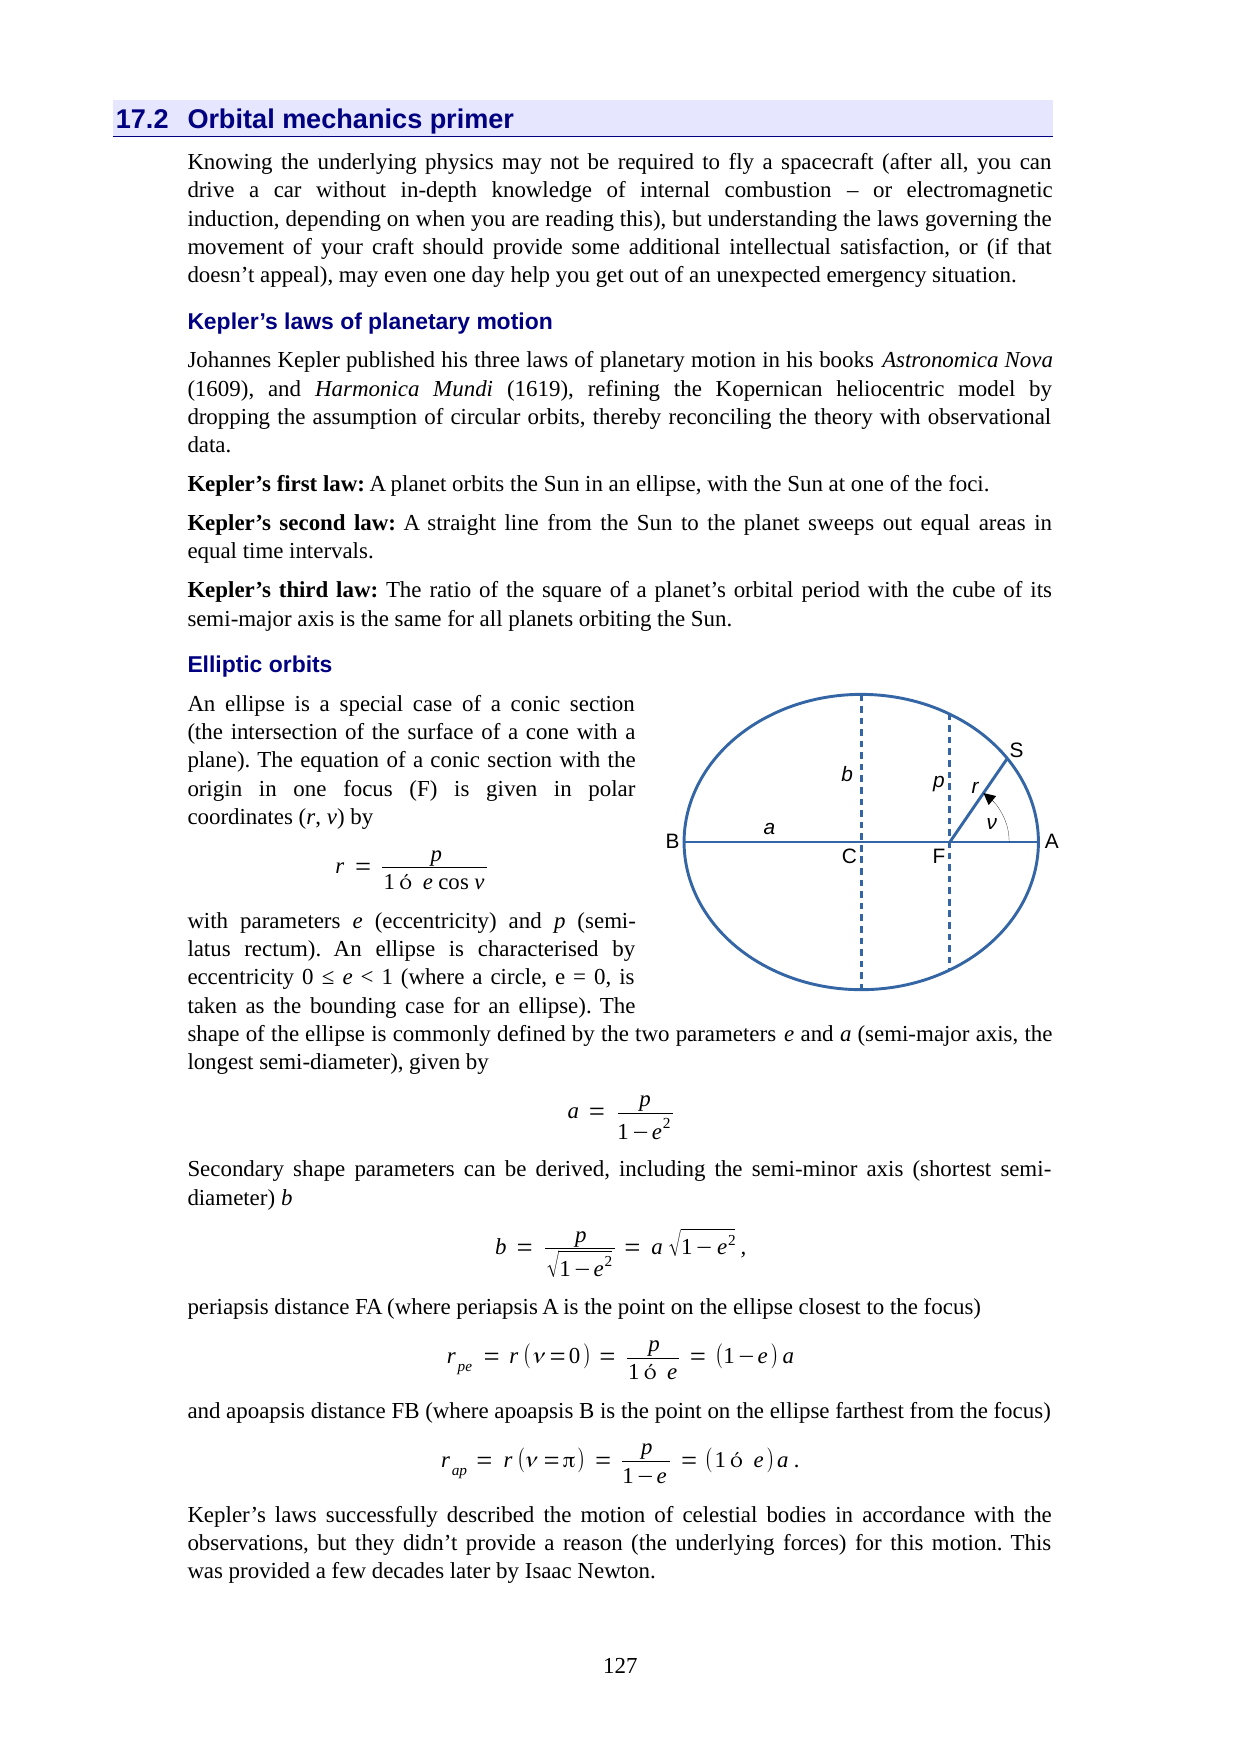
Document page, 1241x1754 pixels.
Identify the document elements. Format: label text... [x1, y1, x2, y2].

text and apoapsis distance FB (where apoapsis B is the point on the ellipse farthest from the focus) [187, 1396, 1053, 1424]
text with parameters e (eccentricity) and p (semi-latus rectum). An ellipse is characterised by eccentricity 0 ≤ e < 1 (where a circle, e = 0, is taken as the bounding case for an ellipse). The shape of the ellipse is commonly defined by the two parameters e and a (semi-major axis, the longest semi-diameter), given by [187, 905, 1053, 1075]
text Kepler’s first law: A planet orbits the Sun in an ellipse, with the Sun at one of the foci. [187, 469, 1053, 497]
text Knowing the underlying physics may not be required to fly a spacecraft (after all, you can drive a car without in-depth knowledge of internal combustion – or electromagnetic induction, depending on when you are reading this), but understanding the laws governing the movement of your craft should provide some additional intellectual satisfaction, or (if that doesn’t appeal), may even one day help you get out of an unexpected emergency situation. [187, 147, 1053, 289]
text Johannes Kepler published his three laws of planetary motion in his books Astronomica Nova (1609), and Harmonica Mundi (1619), refining the Kopernican heliocentric model by dropping the assumption of circular orbits, thereby reconciling the theory with observational data. [187, 345, 1053, 458]
text Kepler’s laws successfully described the motion of celestial bodies in accordance with the observations, but they didn’t provide a reason (the underlying forces) for this motion. This was provided a few decades later by Isaac Newton. [187, 1499, 1053, 1584]
text Kepler’s third law: The ratio of the square of a planet’s orbital period with the cube of its semi-major axis is the same for all planets orbiting the Sun. [187, 575, 1053, 632]
subtitle Elliptic orbits [187, 651, 1053, 678]
text periapsis distance FA (where periapsis A is the point on the ellipse closest to the focus) [187, 1292, 1053, 1320]
text Secondary shape parameters can be derived, including the semi-minor axis (shortest semi-diameter) b [187, 1154, 1053, 1211]
subtitle Kepler’s laws of planetary motion [187, 308, 1053, 334]
text Kepler’s second law: A straight line from the Sun to the planet sweeps out equal areas in equal time intervals. [187, 508, 1053, 565]
subtitle Orbital mechanics primer [113, 100, 1053, 136]
text An ellipse is a special case of a conic section (the intersection of the surface of a cone with a plane). The equation of a conic section with the origin in one focus (F) is given in polar coordinates (r, ν) by [187, 688, 1053, 830]
